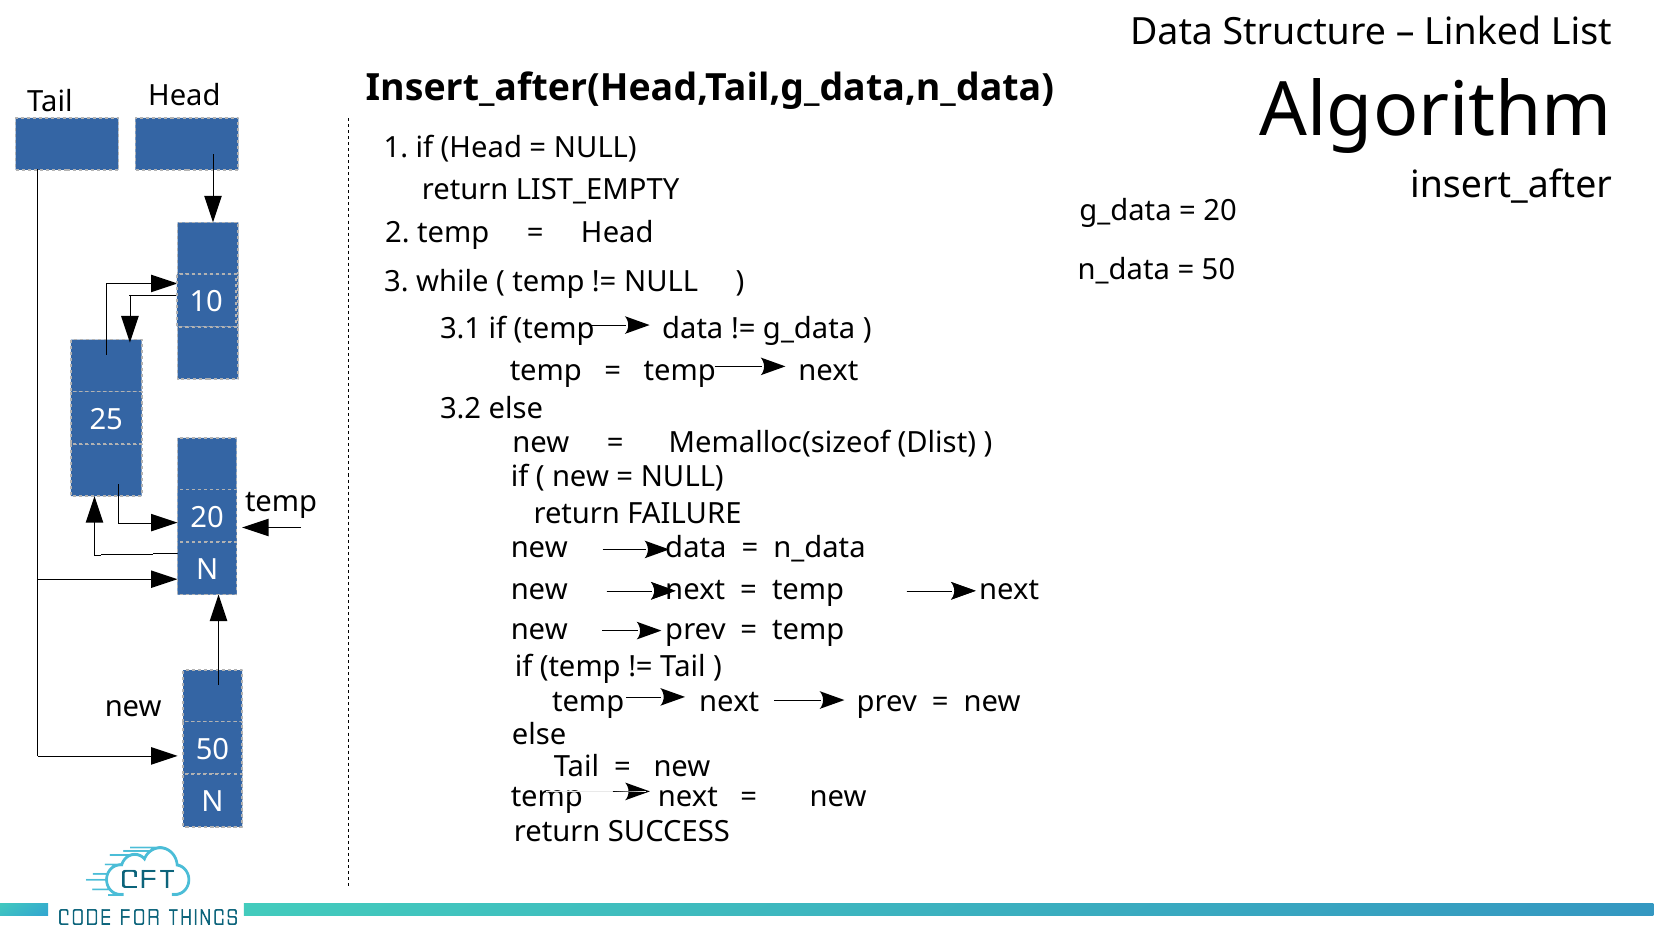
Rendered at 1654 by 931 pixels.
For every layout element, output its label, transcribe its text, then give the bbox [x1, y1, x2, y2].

title Data Structure – Linked List Algorithm insert_after [1093, 0, 1613, 216]
text_box [15, 128, 119, 170]
text_box N [177, 541, 237, 595]
text_box new data = n_data [496, 518, 1016, 561]
text_box 10 [176, 274, 236, 327]
text_box 50 [183, 721, 243, 774]
text_box n_data = 50 [1062, 241, 1335, 296]
text_box return LIST_EMPTY [407, 171, 782, 216]
text_box else [497, 705, 603, 761]
text_box Insert_after(Head,Tail,g_data,n_data) [350, 53, 1170, 171]
picture [59, 846, 237, 925]
text_box [70, 339, 142, 391]
text_box return SUCCESS [484, 803, 804, 861]
text_box temp = temp next [472, 355, 1004, 396]
text_box Tail [12, 72, 123, 128]
text_box N [183, 774, 243, 827]
text_box if (temp != Tail ) [499, 656, 839, 687]
text_box Head [133, 67, 245, 122]
text_box Tail = new [531, 737, 875, 767]
text_box temp [237, 472, 337, 528]
text_box [183, 670, 243, 721]
text_box temp next = new [496, 767, 1004, 852]
text_box 25 [70, 391, 142, 445]
text_box new = Memalloc(sizeof (Dlist) ) [490, 413, 1235, 473]
text_box temp next prev = new [537, 673, 1235, 728]
text_box 20 [177, 489, 237, 541]
text_box if ( new = NULL) [496, 473, 818, 503]
text_box g_data = 20 [1064, 182, 1323, 241]
text_box new [90, 677, 201, 733]
text_box new prev = temp [496, 616, 1052, 656]
text_box 3.2 else [425, 380, 603, 438]
text_box 3.1 if (temp data != g_data ) [425, 300, 1028, 355]
text_box new next = temp next [496, 561, 1312, 616]
text_box return FAILURE [518, 484, 804, 518]
text_box [70, 445, 142, 497]
text_box [177, 222, 239, 380]
text_box 2. temp = Head [370, 204, 749, 259]
text_box [177, 437, 237, 489]
text_box 3. while ( temp != NULL ) [354, 252, 886, 308]
text_box [135, 122, 239, 170]
